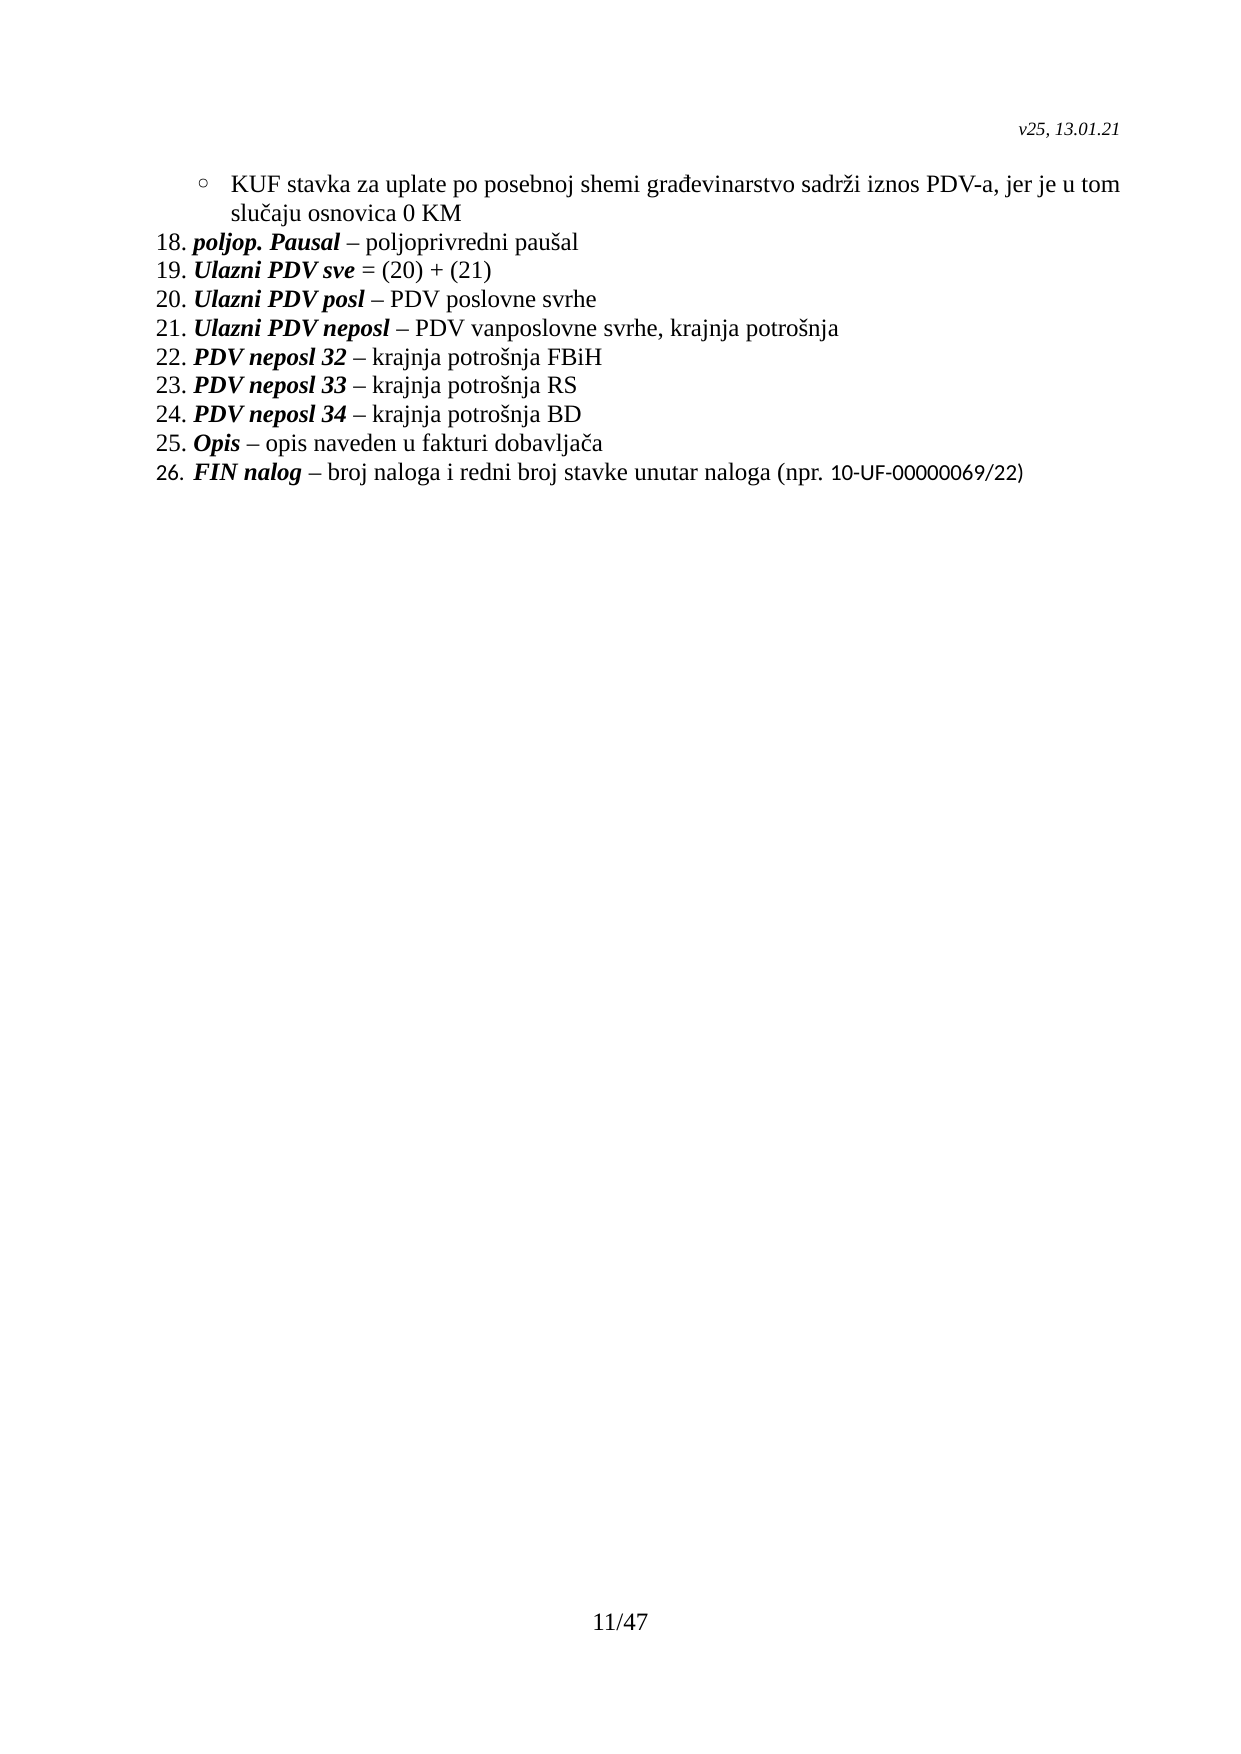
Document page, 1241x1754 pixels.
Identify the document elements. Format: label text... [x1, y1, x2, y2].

list PDV neposl 32 – krajnja potrošnja FBiH [156, 342, 1122, 370]
list KUF stavka za uplate po posebnoj shemi građevinarstvo sadrži iznos PDV-a, jer je u tom slučaju osnovica 0 KM [193, 169, 1122, 227]
list FIN nalog – broj naloga i redni broj stavke unutar naloga (npr. 10-UF-00000069/22) [156, 457, 1122, 486]
list Ulazni PDV neposl – PDV vanposlovne svrhe, krajnja potrošnja [156, 313, 1122, 342]
list PDV neposl 33 – krajnja potrošnja RS [156, 370, 1122, 399]
list Ulazni PDV posl – PDV poslovne svrhe [156, 284, 1122, 313]
list PDV neposl 34 – krajnja potrošnja BD [156, 399, 1122, 428]
list Opis – opis naveden u fakturi dobavljača [156, 428, 1122, 457]
list Ulazni PDV sve = (20) + (21) [156, 255, 1122, 284]
list poljop. Pausal – poljoprivredni paušal [156, 227, 1122, 255]
